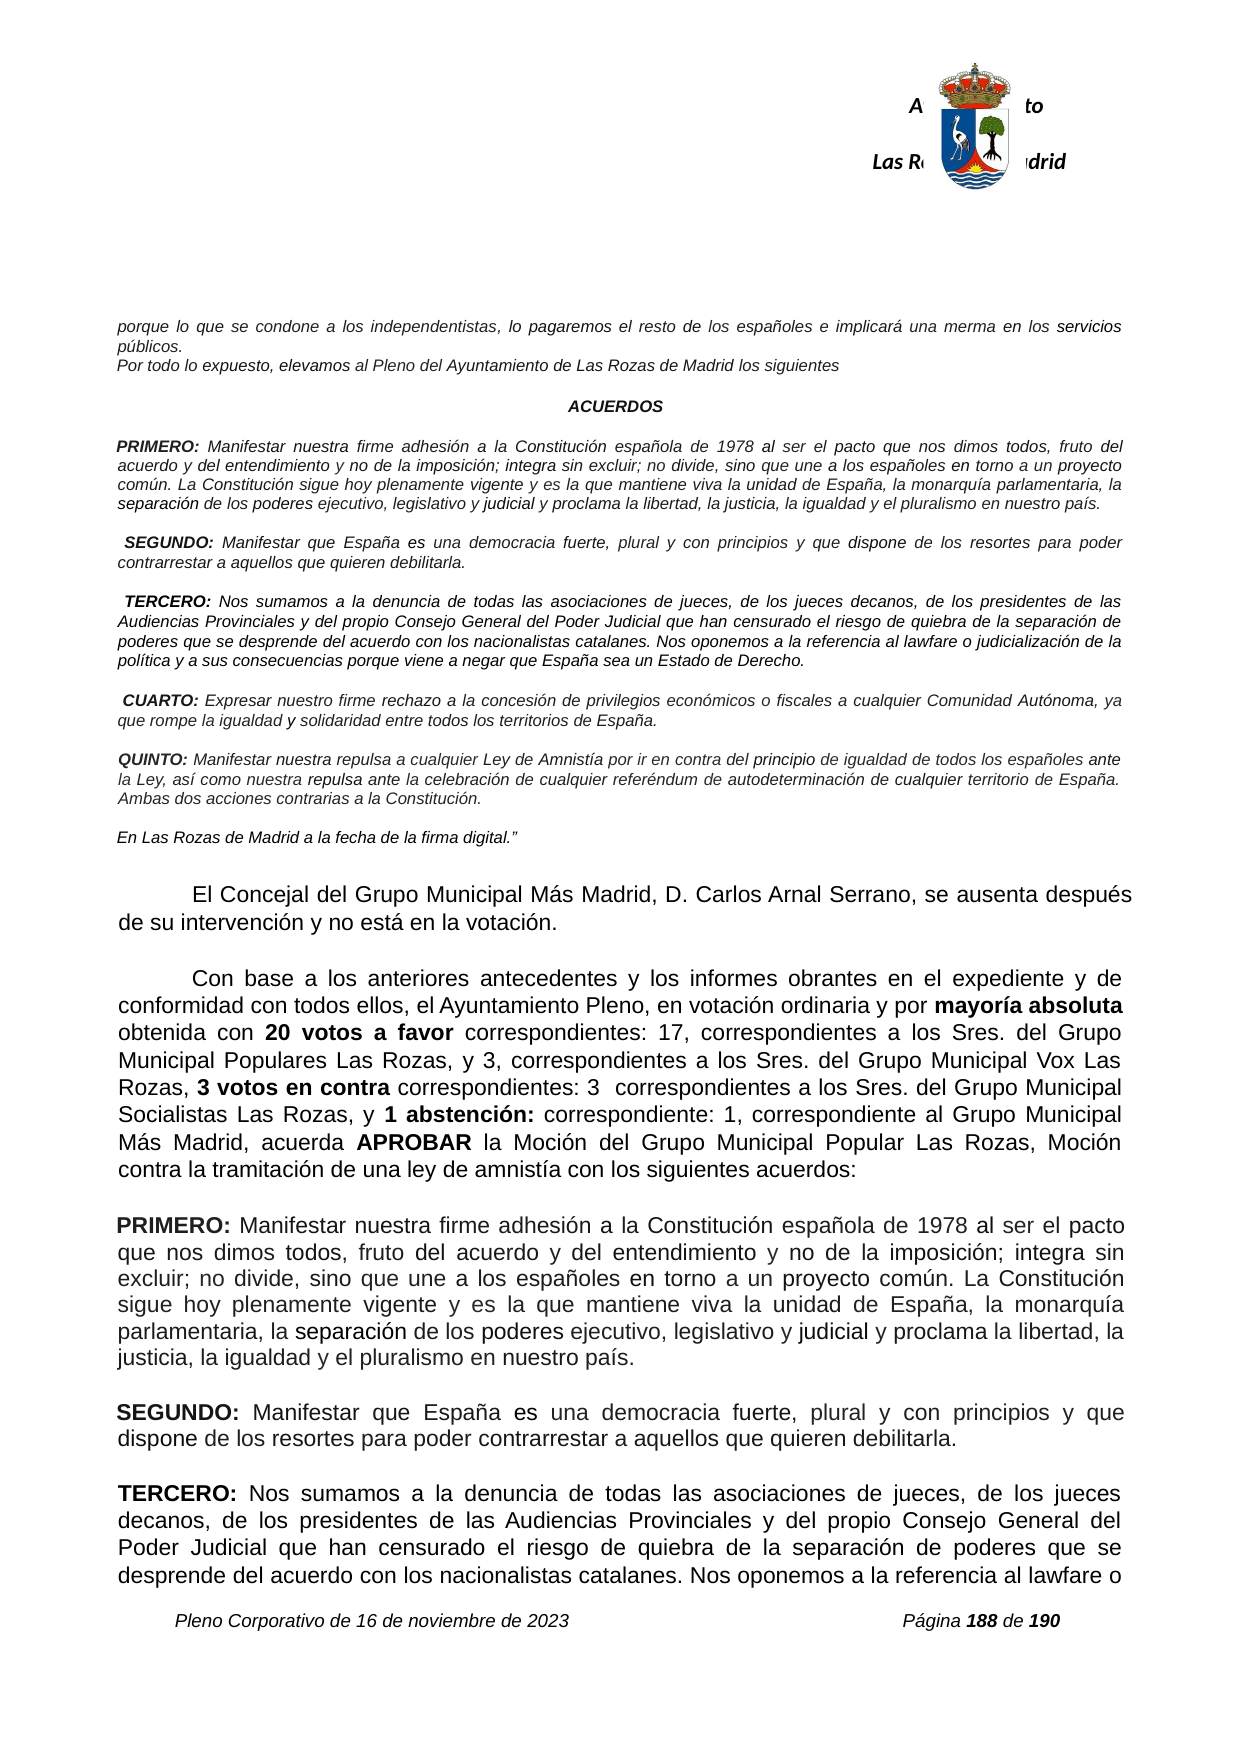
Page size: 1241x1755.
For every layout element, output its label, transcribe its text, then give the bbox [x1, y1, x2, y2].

text TERCERO: Nos sumamos a la denuncia de todas las asociaciones de jueces, de los jueces decanos, de los presidentes de las Audiencias Provinciales y del propio Consejo General del Poder Judicial que han censurado el riesgo de quiebra de la separación de poderes que se desprende del acuerdo con los nacionalistas catalanes. Nos oponemos a la referencia al lawfare o judicialización de la política y a sus consecuencias porque viene a negar que España sea un Estado de Derecho. [117, 592, 1124, 670]
text PRIMERO: Manifestar nuestra firme adhesión a la Constitución española de 1978 al ser el pacto que nos dimos todos, fruto del acuerdo y del entendimiento y no de la imposición; integra sin excluir; no divide, sino que une a los españoles en torno a un proyecto común. La Constitución sigue hoy plenamente vigente y es la que mantiene viva la unidad de España, la monarquía parlamentaria, la separación de los poderes ejecutivo, legislativo y judicial y proclama la libertad, la justicia, la igualdad y el pluralismo en nuestro país. [116, 1212, 1124, 1370]
text Con base a los anteriores antecedentes y los informes obrantes en el expediente y de conformidad con todos ellos, el Ayuntamiento Pleno, en votación ordinaria y por mayoría absoluta obtenida con 20 votos a favor correspondientes: 17, correspondientes a los Sres. del Grupo Municipal Populares Las Rozas, y 3, correspondientes a los Sres. del Grupo Municipal Vox Las Rozas, 3 votos en contra correspondientes: 3 correspondientes a los Sres. del Grupo Municipal Socialistas Las Rozas, y 1 abstención: correspondiente: 1, correspondiente al Grupo Municipal Más Madrid, acuerda APROBAR la Moción del Grupo Municipal Popular Las Rozas, Moción contra la tramitación de una ley de amnistía con los siguientes acuerdos: [118, 964, 1123, 1183]
text El Concejal del Grupo Municipal Más Madrid, D. Carlos Arnal Serrano, se ausenta después de su intervención y no está en la votación. [118, 881, 1134, 935]
text PRIMERO: Manifestar nuestra firme adhesión a la Constitución española de 1978 al ser el pacto que nos dimos todos, fruto del acuerdo y del entendimiento y no de la imposición; integra sin excluir; no divide, sino que une a los españoles en torno a un proyecto común. La Constitución sigue hoy plenamente vigente y es la que mantiene viva la unidad de España, la monarquía parlamentaria, la separación de los poderes ejecutivo, legislativo y judicial y proclama la libertad, la justicia, la igualdad y el pluralismo en nuestro país. [116, 437, 1124, 513]
text QUINTO: Manifestar nuestra repulsa a cualquier Ley de Amnistía por ir en contra del principio de igualdad de todos los españoles ante la Ley, así como nuestra repulsa ante la celebración de cualquier referéndum de autodeterminación de cualquier territorio de España. Ambas dos acciones contrarias a la Constitución. [118, 750, 1123, 808]
text SEGUNDO: Manifestar que España es una democracia fuerte, plural y con principios y que dispone de los resortes para poder contrarrestar a aquellos que quieren debilitarla. [116, 1399, 1124, 1451]
text En Las Rozas de Madrid a la fecha de la firma digital.” [117, 828, 1124, 847]
text CUARTO: Expresar nuestro firme rechazo a la concesión de privilegios económicos o fiscales a cualquier Comunidad Autónoma, ya que rompe la igualdad y solidaridad entre todos los territorios de España. [116, 692, 1124, 730]
text TERCERO: Nos sumamos a la denuncia de todas las asociaciones de jueces, de los jueces decanos, de los presidentes de las Audiencias Provinciales y del propio Consejo General del Poder Judicial que han censurado el riesgo de quiebra de la separación de poderes que se desprende del acuerdo con los nacionalistas catalanes. Nos oponemos a la referencia al lawfare o [118, 1479, 1122, 1588]
text ACUERDOS [105, 396, 1135, 416]
text SEGUNDO: Manifestar que España es una democracia fuerte, plural y con principios y que dispone de los resortes para poder contrarrestar a aquellos que quieren debilitarla. [116, 534, 1124, 572]
text Por todo lo expuesto, elevamos al Pleno del Ayuntamiento de Las Rozas de Madrid los siguientes [117, 356, 1124, 375]
text porque lo que se condone a los independentistas, lo pagaremos el resto de los españoles e implicará una merma en los servicios públicos. [116, 318, 1124, 356]
